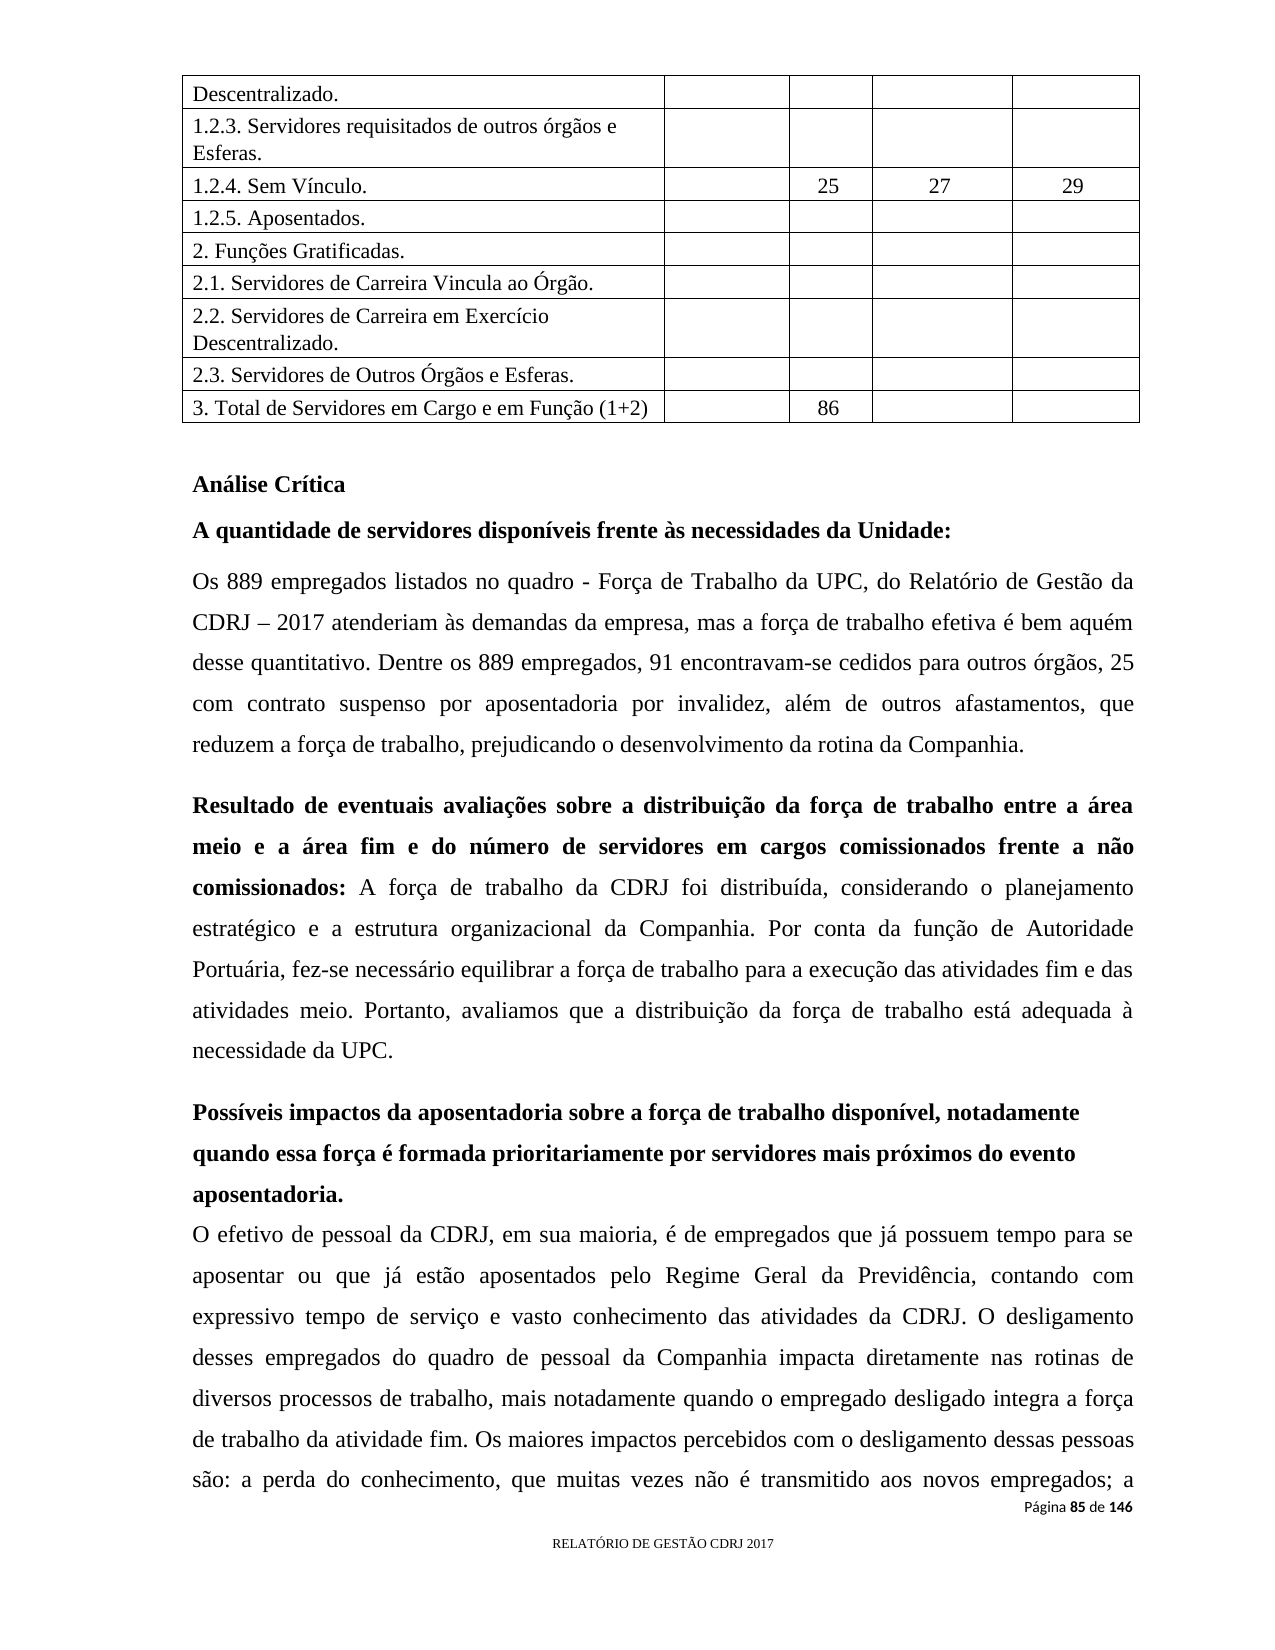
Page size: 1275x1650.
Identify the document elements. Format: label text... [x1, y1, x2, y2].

table_cell [665, 109, 789, 167]
table_cell [665, 266, 789, 297]
table_cell 2.2. Servidores de Carreira em Exercício Descentralizado. [183, 299, 664, 357]
table_cell [873, 299, 1012, 357]
table_cell [873, 233, 1012, 265]
text Possíveis impactos da aposentadoria sobre a força de trabalho disponível, notadamente quando essa força é formada prioritariamente por servidores mais próximos do evento aposentadoria. [192, 1098, 1137, 1207]
table_cell [665, 201, 789, 232]
table_cell [1013, 266, 1139, 297]
table_cell 1.2.4. Sem Vínculo. [183, 168, 664, 200]
table_cell [873, 266, 1012, 297]
table_cell 29 [1013, 168, 1139, 200]
table_cell [873, 391, 1012, 422]
table_cell [873, 201, 1012, 232]
table_cell [665, 299, 789, 357]
table_cell [790, 299, 872, 357]
table_cell [790, 109, 872, 167]
table_cell [665, 391, 789, 422]
table_cell [1013, 358, 1139, 389]
table_cell [1013, 109, 1139, 167]
table_cell 1.2.3. Servidores requisitados de outros órgãos e Esferas. [183, 109, 664, 167]
table_cell [665, 233, 789, 265]
table_cell [873, 109, 1012, 167]
table_cell [665, 168, 789, 200]
table_cell [1013, 201, 1139, 232]
table_cell [873, 76, 1012, 108]
table_cell [1013, 233, 1139, 265]
table_cell [665, 358, 789, 389]
table_cell 2.1. Servidores de Carreira Vincula ao Órgão. [183, 266, 664, 297]
table_cell [1013, 76, 1139, 108]
table_cell 1.2.5. Aposentados. [183, 201, 664, 232]
table_cell [790, 201, 872, 232]
table_cell [1013, 391, 1139, 422]
table_cell [665, 76, 789, 108]
table_cell 2. Funções Gratificadas. [183, 233, 664, 265]
table_cell 3. Total de Servidores em Cargo e em Função (1+2) [183, 391, 664, 422]
table_cell Descentralizado. [183, 76, 664, 108]
table_cell 25 [790, 168, 872, 200]
table_cell [790, 233, 872, 265]
table_cell [873, 358, 1012, 389]
table_cell 86 [790, 391, 872, 422]
text A quantidade de servidores disponíveis frente às necessidades da Unidade: [192, 516, 1136, 544]
table_cell 2.3. Servidores de Outros Órgãos e Esferas. [183, 358, 664, 389]
table_cell [1013, 299, 1139, 357]
table_cell 27 [873, 168, 1012, 200]
text O efetivo de pessoal da CDRJ, em sua maioria, é de empregados que já possuem tempo para se aposentar ou que já estão aposentados pelo Regime Geral da Previdência, contando com expressivo tempo de serviço e vasto conhecimento das atividades da CDRJ. O desligamento desses empregados do quadro de pessoal da Companhia impacta diretamente nas rotinas de diversos processos de trabalho, mais notadamente quando o empregado desligado integra a força de trabalho da atividade fim. Os maiores impactos percebidos com o desligamento dessas pessoas são: a perda do conhecimento, que muitas vezes não é transmitido aos novos empregados; a [192, 1220, 1136, 1493]
table_cell [790, 266, 872, 297]
text Os 889 empregados listados no quadro - Força de Trabalho da UPC, do Relatório de Gestão da CDRJ – 2017 atenderiam às demandas da empresa, mas a força de trabalho efetiva é bem aquém desse quantitativo. Dentre os 889 empregados, 91 encontravam-se cedidos para outros órgãos, 25 com contrato suspenso por aposentadoria por invalidez, além de outros afastamentos, que reduzem a força de trabalho, prejudicando o desenvolvimento da rotina da Companhia. [192, 567, 1136, 758]
text Resultado de eventuais avaliações sobre a distribuição da força de trabalho entre a área meio e a área fim e do número de servidores em cargos comissionados frente a não comissionados: A força de trabalho da CDRJ foi distribuída, considerando o planejamento estratégico e a estrutura organizacional da Companhia. Por conta da função de Autoridade Portuária, fez-se necessário equilibrar a força de trabalho para a execução das atividades fim e das atividades meio. Portanto, avaliamos que a distribuição da força de trabalho está adequada à necessidade da UPC. [192, 791, 1136, 1064]
table_cell [790, 76, 872, 108]
text Análise Crítica [192, 470, 1136, 498]
table_cell [790, 358, 872, 389]
